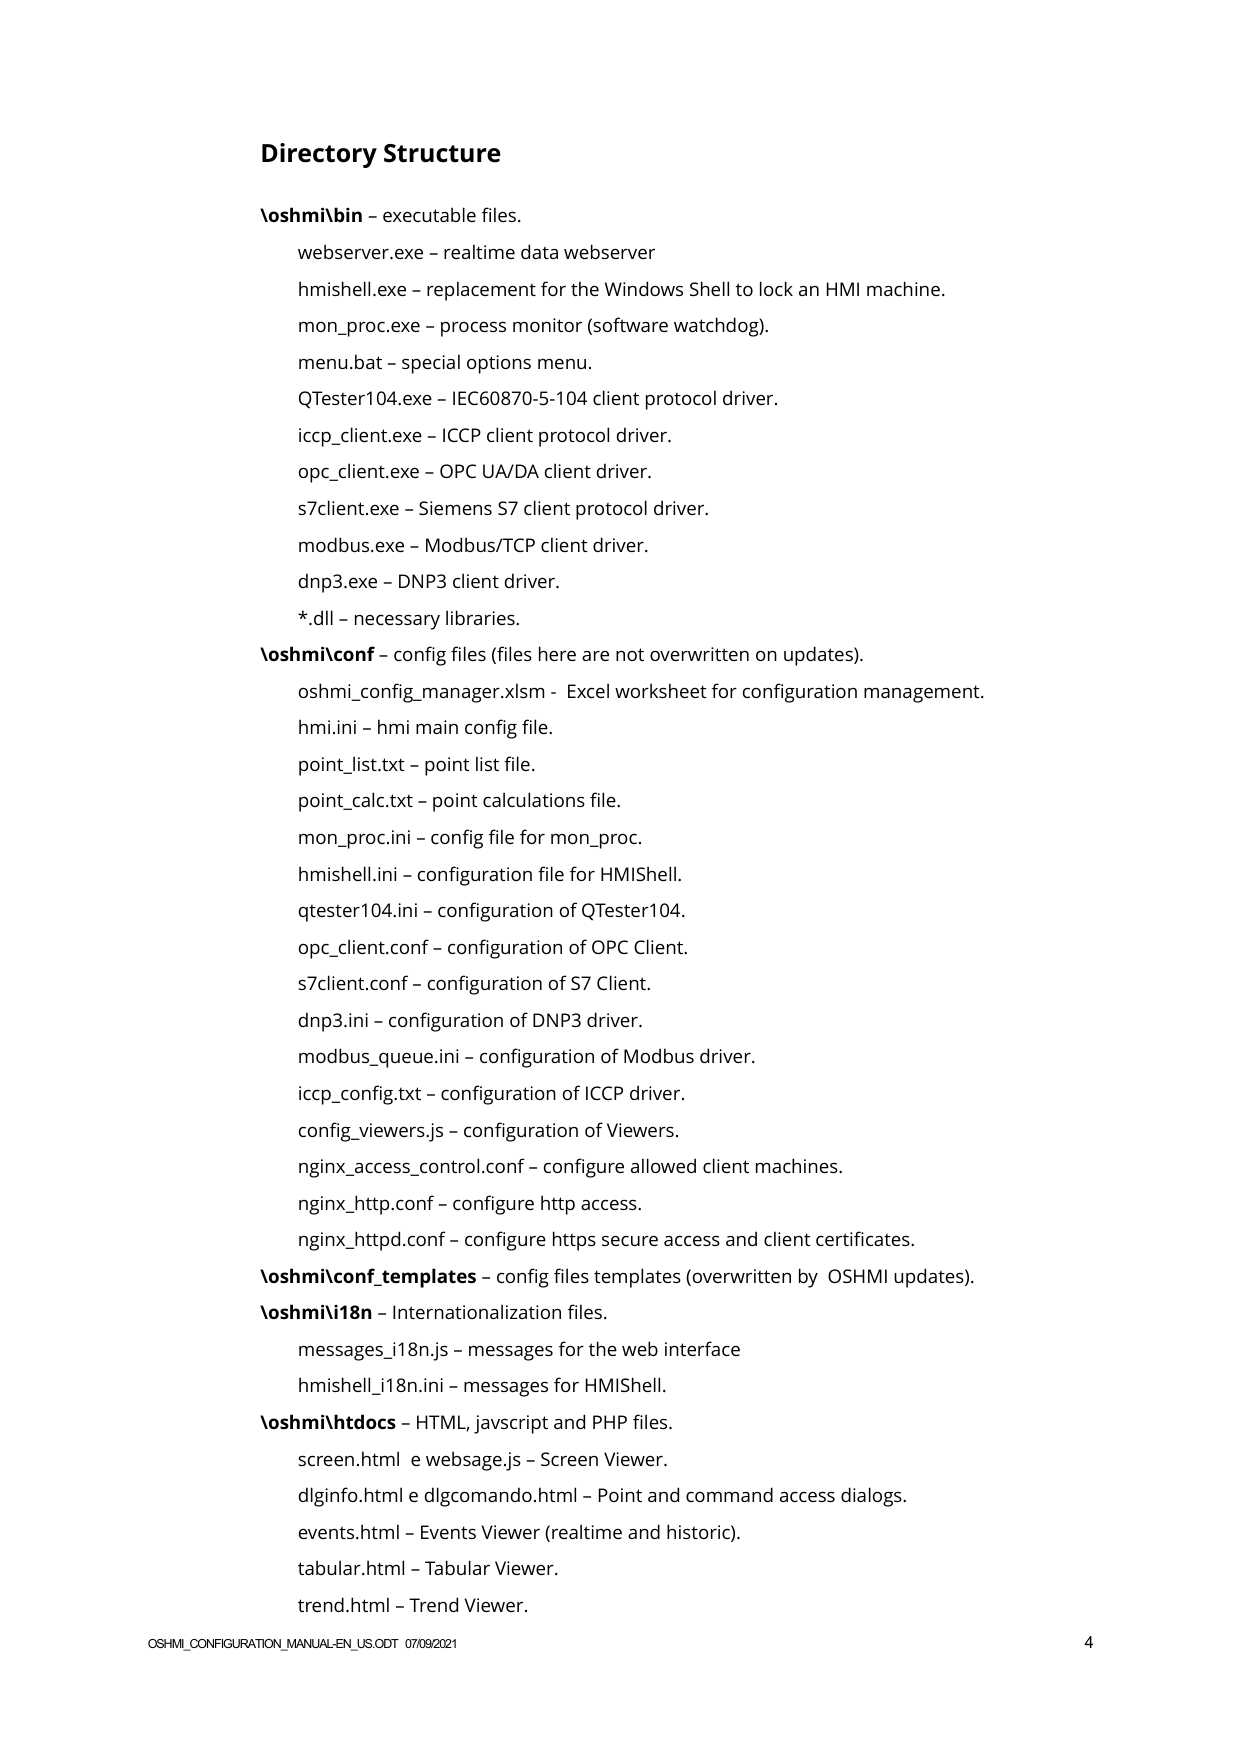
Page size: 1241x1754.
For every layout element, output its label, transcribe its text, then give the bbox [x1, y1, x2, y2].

text nginx_httpd.conf – configure https secure access and client certificates. [148, 1227, 1093, 1252]
text trend.html – Trend Viewer. [260, 1592, 1093, 1618]
text point_calc.txt – point calculations file. [260, 788, 1093, 813]
text modbus.exe – Modbus/TCP client driver. [260, 532, 1093, 557]
text iccp_client.exe – ICCP client protocol driver. [260, 422, 1093, 448]
text menu.bat – special options menu. [260, 349, 1093, 375]
text s7client.conf – configuration of S7 Client. [298, 971, 1093, 996]
text \oshmi\htdocs – HTML, javscript and PHP files. [260, 1409, 1093, 1435]
text *.dll – necessary libraries. [260, 605, 1093, 631]
text dnp3.ini – configuration of DNP3 driver. [298, 1007, 1093, 1033]
text dlginfo.html e dlgcomando.html – Point and command access dialogs. [260, 1483, 1093, 1508]
text \oshmi\bin – executable files. [260, 203, 1093, 228]
text nginx_access_control.conf – configure allowed client machines. [148, 1153, 1093, 1179]
text opc_client.exe – OPC UA/DA client driver. [260, 459, 1093, 484]
text hmishell_i18n.ini – messages for HMIShell. [260, 1373, 1093, 1398]
text tabular.html – Tabular Viewer. [260, 1556, 1093, 1581]
text hmishell.exe – replacement for the Windows Shell to lock an HMI machine. [260, 276, 1093, 302]
text messages_i18n.js – messages for the web interface [148, 1336, 1093, 1362]
text hmi.ini – hmi main config file. [260, 715, 1093, 740]
text config_viewers.js – configuration of Viewers. [260, 1117, 1093, 1142]
text \oshmi\conf_templates – config files templates (overwritten by OSHMI updates). [260, 1263, 1093, 1289]
text s7client.exe – Siemens S7 client protocol driver. [260, 495, 1093, 521]
text webserver.exe – realtime data webserver [260, 239, 1093, 265]
text hmishell.ini – configuration file for HMIShell. [260, 861, 1093, 887]
text \oshmi\i18n – Internationalization files. [260, 1300, 1093, 1325]
text modbus_queue.ini – configuration of Modbus driver. [298, 1044, 1093, 1069]
text qtester104.ini – configuration of QTester104. [298, 898, 1093, 923]
text nginx_http.conf – configure http access. [148, 1190, 1093, 1216]
text events.html – Events Viewer (realtime and historic). [260, 1519, 1093, 1545]
subtitle Directory Structure [260, 136, 1093, 170]
text opc_client.conf – configuration of OPC Client. [298, 934, 1093, 960]
text mon_proc.ini – config file for mon_proc. [260, 824, 1093, 850]
text dnp3.exe – DNP3 client driver. [260, 568, 1093, 594]
text iccp_config.txt – configuration of ICCP driver. [298, 1080, 1093, 1106]
text screen.html e websage.js – Screen Viewer. [260, 1446, 1093, 1472]
text QTester104.exe – IEC60870-5-104 client protocol driver. [260, 386, 1093, 411]
text oshmi_config_manager.xlsm - Excel worksheet for configuration management. [260, 678, 1093, 704]
text mon_proc.exe – process monitor (software watchdog). [260, 313, 1093, 338]
text point_list.txt – point list file. [260, 751, 1093, 777]
text \oshmi\conf – config files (files here are not overwritten on updates). [260, 642, 1093, 667]
